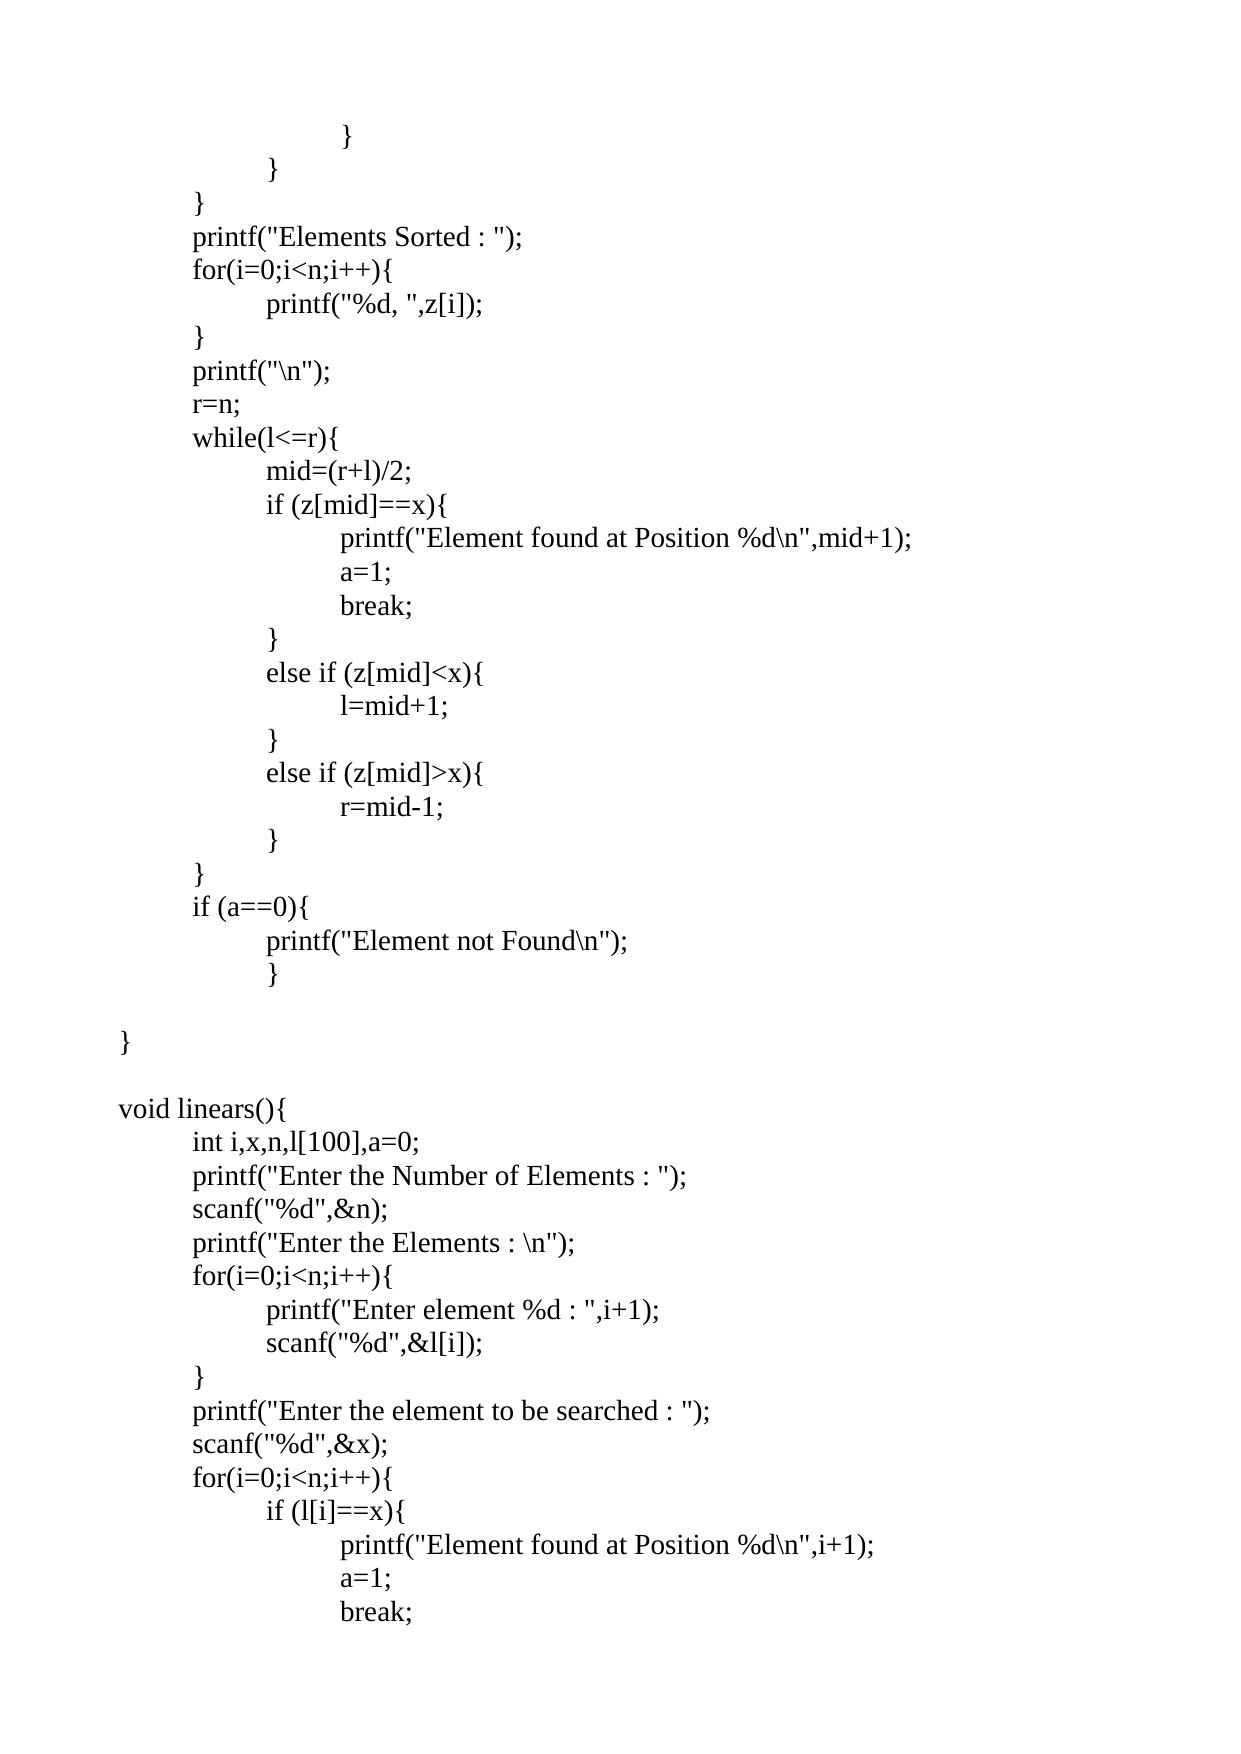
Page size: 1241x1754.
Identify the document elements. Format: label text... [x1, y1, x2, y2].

text for(i=0;i<n;i++){ [118, 1258, 1122, 1292]
text printf("%d, ",z[i]); [118, 286, 1122, 319]
text } [118, 118, 1122, 152]
text } [118, 722, 1122, 755]
text } [118, 152, 1122, 185]
text else if (z[mid]<x){ [118, 655, 1122, 688]
text } [118, 1359, 1122, 1393]
text l=mid+1; [118, 688, 1122, 722]
text printf("\n"); [118, 353, 1122, 386]
text printf("Enter the Number of Elements : "); [118, 1158, 1122, 1191]
text if (l[i]==x){ [118, 1493, 1122, 1527]
text break; [118, 588, 1122, 621]
text a=1; [118, 554, 1122, 588]
text if (z[mid]==x){ [118, 487, 1122, 521]
text r=mid-1; [118, 789, 1122, 822]
text printf("Elements Sorted : "); [118, 219, 1122, 252]
text break; [118, 1594, 1122, 1627]
text mid=(r+l)/2; [118, 453, 1122, 487]
text printf("Enter element %d : ",i+1); [118, 1292, 1122, 1326]
text a=1; [118, 1560, 1122, 1594]
text } [118, 621, 1122, 655]
text scanf("%d",&l[i]); [118, 1326, 1122, 1359]
text int i,x,n,l[100],a=0; [118, 1124, 1122, 1158]
text scanf("%d",&n); [118, 1191, 1122, 1225]
text r=n; [118, 386, 1122, 420]
text } [118, 957, 1122, 990]
text printf("Enter the Elements : \n"); [118, 1225, 1122, 1258]
text while(l<=r){ [118, 420, 1122, 453]
text void linears(){ [118, 1091, 1122, 1124]
text for(i=0;i<n;i++){ [118, 1460, 1122, 1493]
text else if (z[mid]>x){ [118, 755, 1122, 789]
text } [118, 185, 1122, 219]
text scanf("%d",&x); [118, 1426, 1122, 1460]
text printf("Element not Found\n"); [118, 923, 1122, 957]
text } [118, 319, 1122, 353]
text printf("Element found at Position %d\n",mid+1); [118, 521, 1122, 554]
text printf("Enter the element to be searched : "); [118, 1393, 1122, 1426]
text } [118, 856, 1122, 889]
text if (a==0){ [118, 889, 1122, 923]
text for(i=0;i<n;i++){ [118, 252, 1122, 286]
text printf("Element found at Position %d\n",i+1); [118, 1527, 1122, 1560]
text } [118, 1024, 1122, 1057]
text } [118, 822, 1122, 856]
